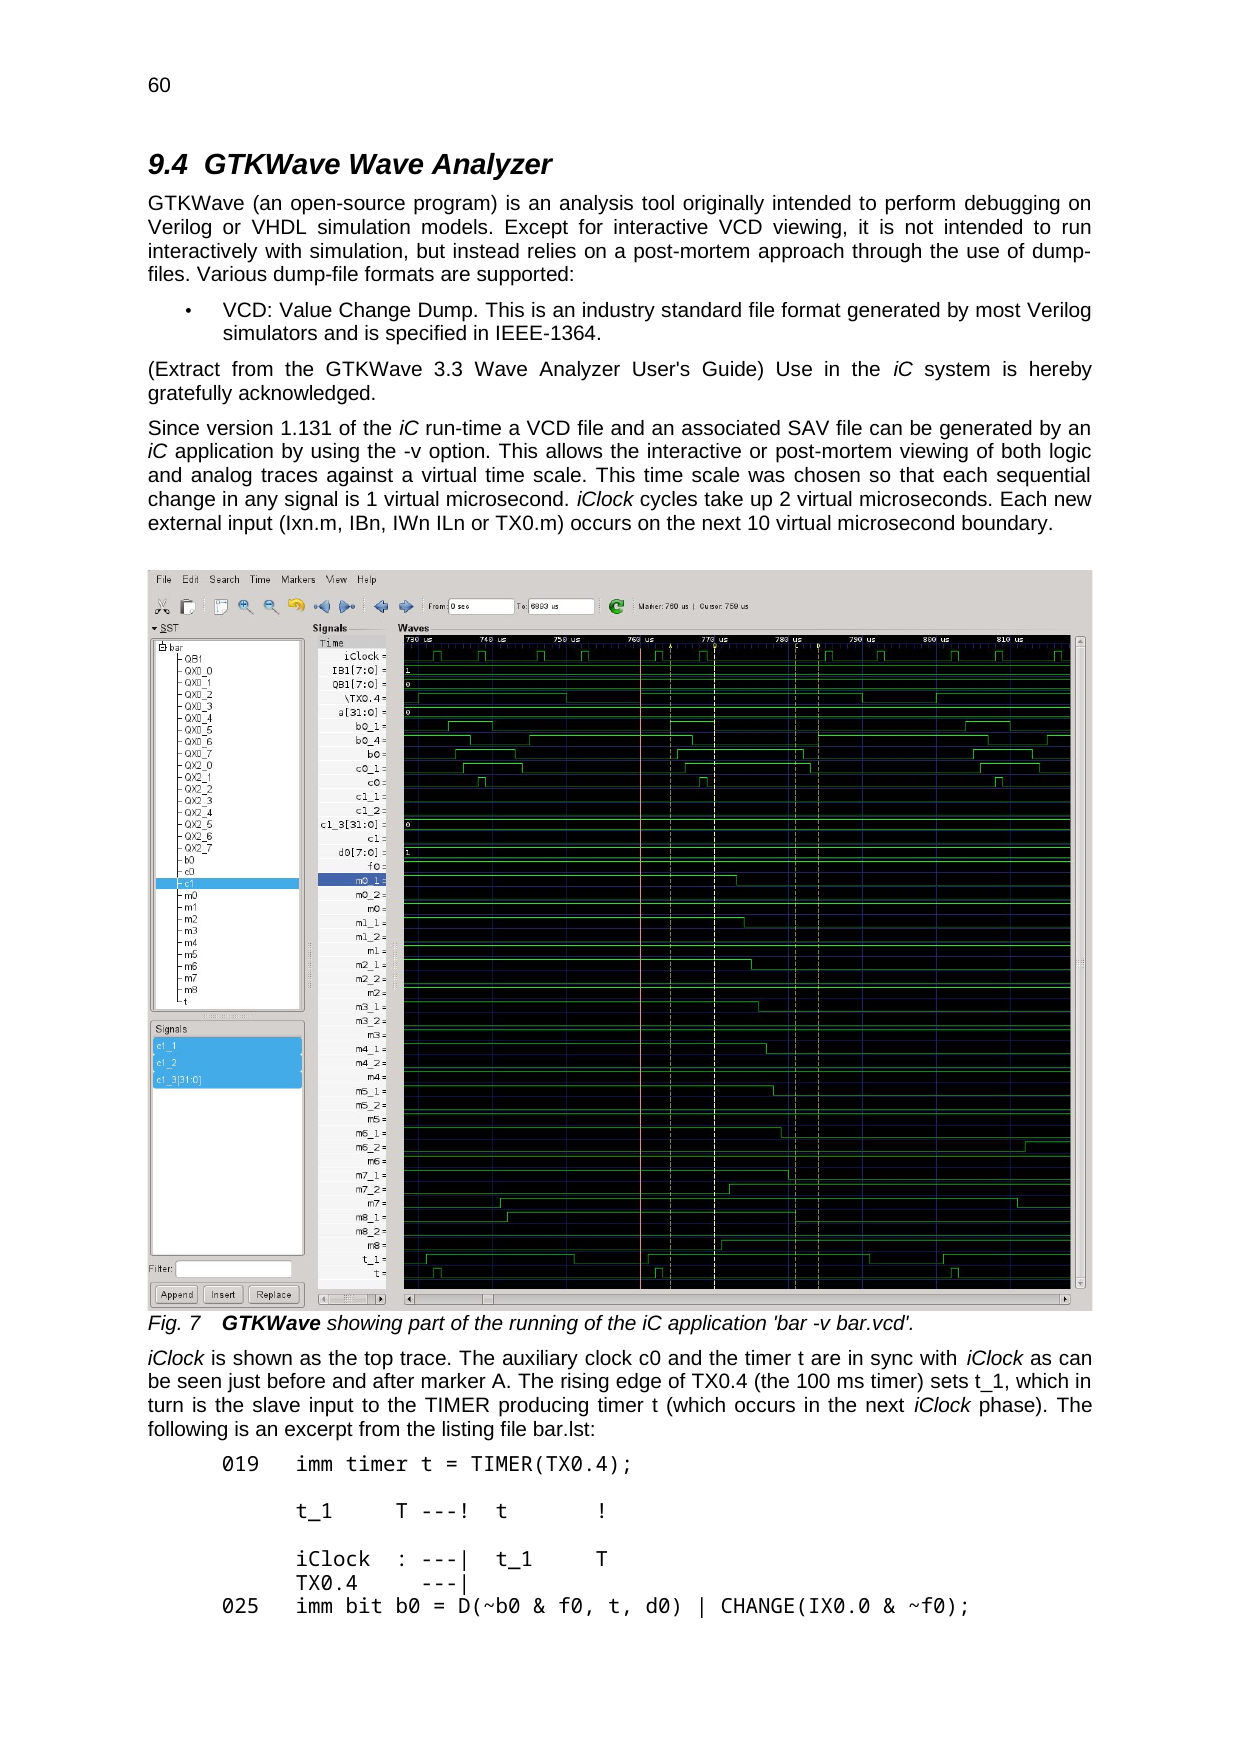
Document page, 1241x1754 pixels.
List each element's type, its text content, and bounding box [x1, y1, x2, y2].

text iClock is shown as the top trace. The auxiliary clock c0 and the timer t are in sync with iClock as can be seen just before and after marker A. The rising edge of TX0.4 (the 100 ms timer) sets t_1, which in turn is the slave input to the TIMER producing timer t (which occurs in the next iClock phase). The following is an excerpt from the listing file bar.lst: [148, 1346, 1092, 1441]
text 019 imm timer t = TIMER(TX0.4); [222, 1453, 1092, 1476]
text (Extract from the GTKWave 3.3 Wave Analyzer User's Guide) Use in the iC system is hereby gratefully acknowledged. [148, 357, 1092, 405]
text TX0.4 ---| [222, 1571, 1092, 1595]
text Fig. 7 GTKWave showing part of the running of the iC application 'bar -v bar.vcd'. [148, 1311, 1092, 1335]
text Since version 1.131 of the iC run-time a VCD file and an associated SAV file can be generated by an iC application by using the -v option. This allows the interactive or post-mortem viewing of both logic and analog traces against a virtual time scale. This time scale was chosen so that each sequential change in any signal is 1 virtual microsecond. iClock cycles take up 2 virtual microseconds. Each new external input (Ixn.m, IBn, IWn ILn or TX0.m) occurs on the next 10 virtual microsecond boundary. [148, 416, 1092, 535]
text t_1 T ---! t ! [222, 1500, 1092, 1524]
subtitle GTKWave Wave Analyzer [148, 148, 1092, 180]
picture [147, 570, 1093, 1311]
text GTKWave (an open-source program) is an analysis tool originally intended to perform debugging on Verilog or VHDL simulation models. Except for interactive VCD viewing, it is not intended to run interactively with simulation, but instead relies on a post-mortem approach through the use of dump-files. Various dump-file formats are supported: [148, 192, 1092, 287]
text iClock : ---| t_1 T [222, 1547, 1092, 1571]
text 025 imm bit b0 = D(~b0 & f0, t, d0) | CHANGE(IX0.0 & ~f0); [222, 1595, 1092, 1618]
list VCD: Value Change Dump. This is an industry standard file format generated by most Verilog simulators and is specified in IEEE-1364. [185, 298, 1092, 346]
